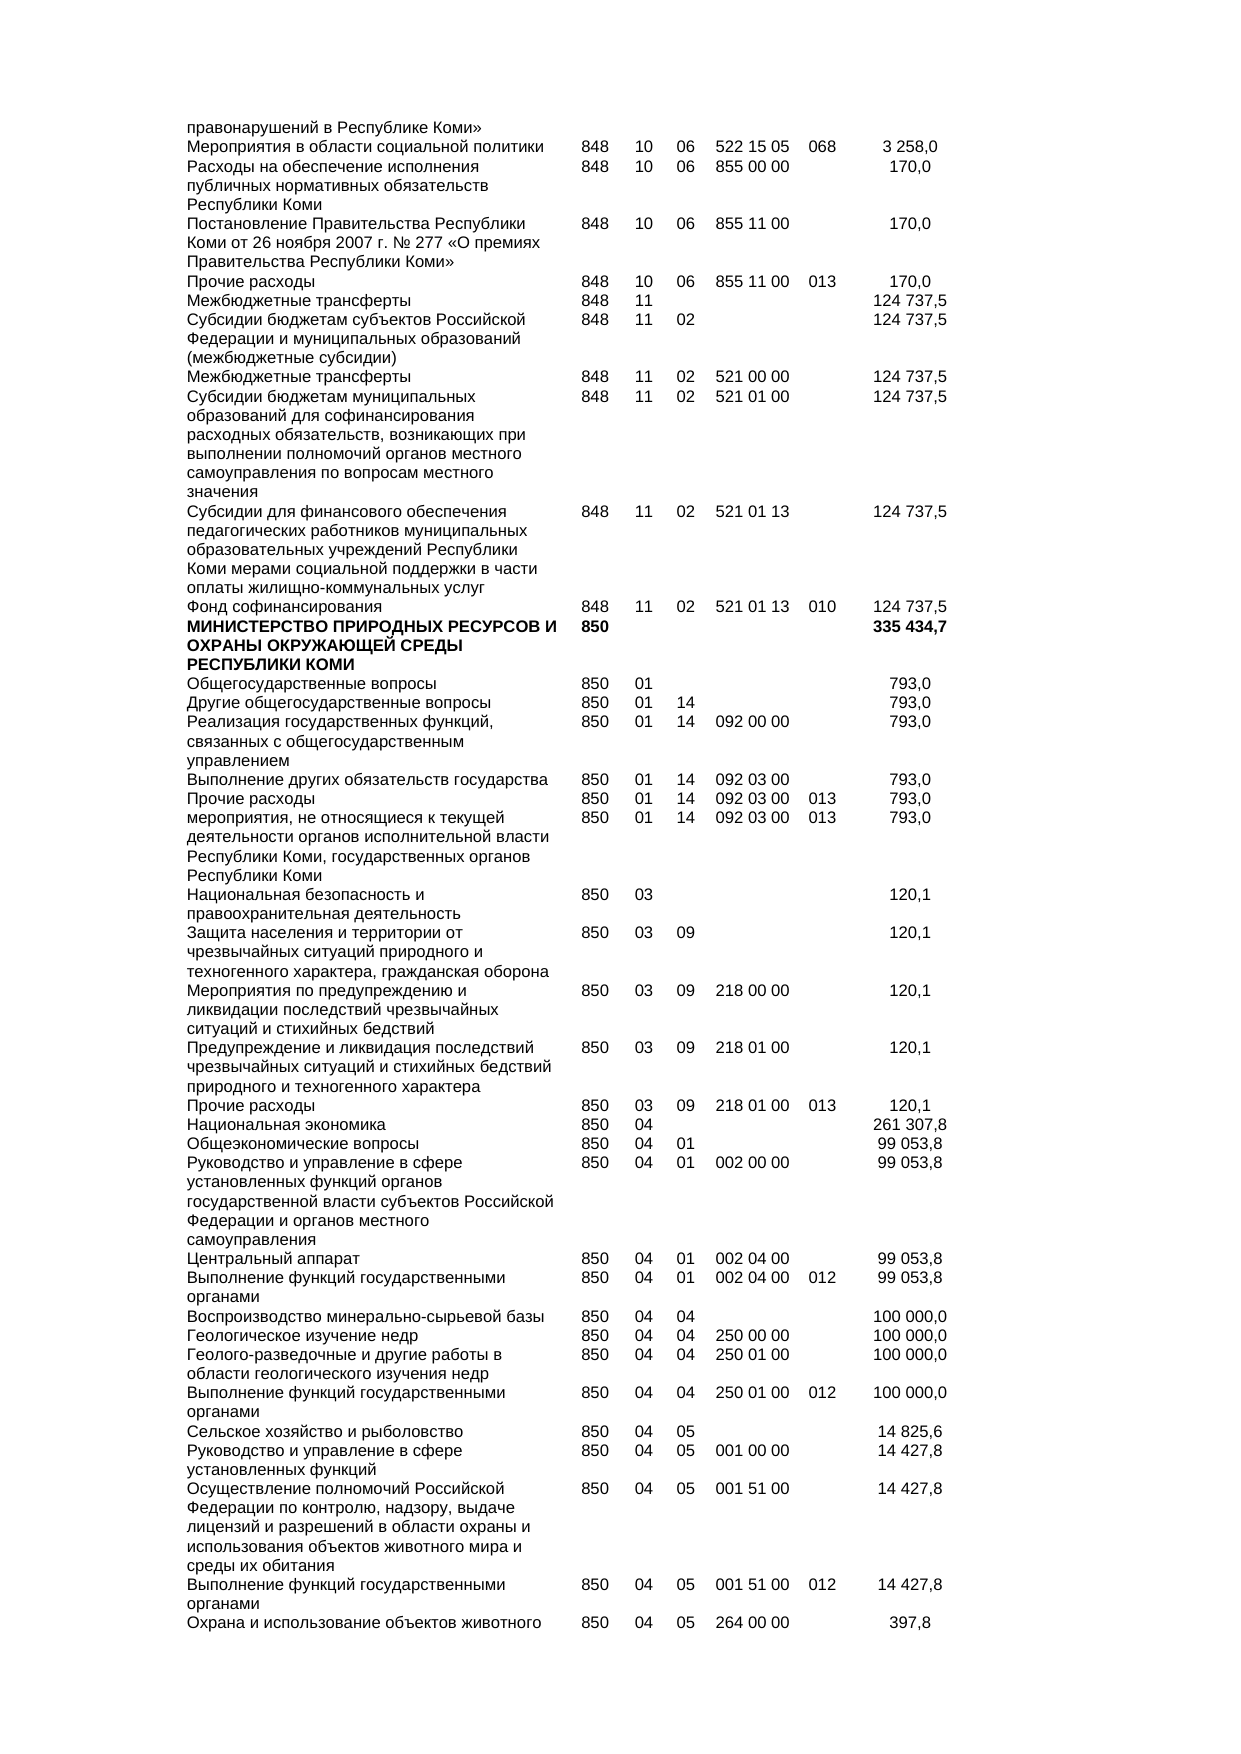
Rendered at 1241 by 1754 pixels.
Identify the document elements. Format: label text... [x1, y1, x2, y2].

table_cell Общегосударственные вопросы [181, 674, 566, 693]
table_cell Сельское хозяйство и рыболовство [181, 1421, 566, 1441]
table_cell [707, 616, 797, 674]
table_cell Геолого-разведочные и другие работы в области геологического изучения недр [181, 1345, 566, 1383]
table_cell [798, 885, 847, 923]
table_cell 01 [624, 674, 664, 693]
table_cell 11 [624, 386, 664, 501]
table_cell Охрана и использование объектов животного [181, 1613, 566, 1632]
table_cell 02 [664, 501, 707, 597]
table_cell 250 01 00 [707, 1345, 797, 1383]
table_cell Общеэкономические вопросы [181, 1134, 566, 1153]
table_cell [798, 291, 847, 310]
table_cell [973, 1134, 1012, 1153]
table_cell 02 [664, 597, 707, 616]
table_cell [973, 1326, 1012, 1345]
table_cell 14 825,6 [847, 1421, 973, 1441]
table_cell МИНИСТЕРСТВО ПРИРОДНЫХ РЕСУРСОВ И ОХРАНЫ ОКРУЖАЮЩЕЙ СРЕДЫ РЕСПУБЛИКИ КОМИ [181, 616, 566, 674]
table_cell [798, 1613, 847, 1632]
table_cell 793,0 [847, 789, 973, 808]
table_cell [664, 291, 707, 310]
table_cell 04 [624, 1575, 664, 1613]
table_cell 04 [624, 1421, 664, 1441]
table_cell 01 [624, 789, 664, 808]
table_cell Постановление Правительства Республики Коми от 26 ноября 2007 г. № 277 «О премиях Правительства Республики Коми» [181, 214, 566, 271]
table_cell [973, 1383, 1012, 1421]
table_cell Прочие расходы [181, 789, 566, 808]
table_cell [973, 693, 1012, 712]
table_cell [973, 386, 1012, 501]
table_cell 04 [624, 1345, 664, 1383]
table_cell 264 00 00 [707, 1613, 797, 1632]
table_cell 848 [566, 501, 623, 597]
table_cell [707, 1115, 797, 1134]
table_cell Предупреждение и ликвидация последствий чрезвычайных ситуаций и стихийных бедствий природного и техногенного характера [181, 1038, 566, 1096]
table_cell 01 [624, 770, 664, 789]
table_cell 11 [624, 597, 664, 616]
table_cell 14 [664, 770, 707, 789]
table_cell [973, 1115, 1012, 1134]
table_cell Прочие расходы [181, 271, 566, 291]
table_cell 120,1 [847, 1096, 973, 1115]
table_cell правонарушений в Республике Коми» [181, 118, 566, 137]
table_cell [707, 1134, 797, 1153]
table_cell 124 737,5 [847, 310, 973, 367]
table_cell 02 [664, 367, 707, 386]
table_cell 848 [566, 137, 623, 156]
table_cell [566, 118, 623, 137]
table_cell 850 [566, 808, 623, 885]
table_cell 010 [798, 597, 847, 616]
table_cell 01 [624, 693, 664, 712]
table_cell 09 [664, 923, 707, 981]
table_cell 218 01 00 [707, 1038, 797, 1096]
table_cell [973, 1575, 1012, 1613]
table_cell [798, 1479, 847, 1575]
table_cell 397,8 [847, 1613, 973, 1632]
table_cell 521 00 00 [707, 367, 797, 386]
table_cell 850 [566, 712, 623, 770]
table_cell 850 [566, 616, 623, 674]
table_cell 124 737,5 [847, 597, 973, 616]
table_cell 855 11 00 [707, 214, 797, 271]
table_cell 850 [566, 1268, 623, 1306]
table_cell 170,0 [847, 156, 973, 214]
table_cell [973, 1268, 1012, 1306]
table_cell [973, 1479, 1012, 1575]
table_cell 848 [566, 214, 623, 271]
table_cell [798, 693, 847, 712]
table_cell [973, 271, 1012, 291]
table_cell [798, 1421, 847, 1441]
table_cell [973, 1096, 1012, 1115]
table_cell 04 [624, 1115, 664, 1134]
table_cell 850 [566, 1345, 623, 1383]
table_cell 013 [798, 271, 847, 291]
table_cell [973, 712, 1012, 770]
table_cell [973, 137, 1012, 156]
table_cell 06 [664, 271, 707, 291]
table_cell 100 000,0 [847, 1306, 973, 1326]
table_cell Защита населения и территории от чрезвычайных ситуаций природного и техногенного характера, гражданская оборона [181, 923, 566, 981]
table_cell 850 [566, 1134, 623, 1153]
table_cell 02 [664, 310, 707, 367]
table_cell Выполнение других обязательств государства [181, 770, 566, 789]
table_cell 01 [624, 712, 664, 770]
table_cell [798, 1306, 847, 1326]
table_cell Субсидии бюджетам субъектов Российской Федерации и муниципальных образований (межбюджетные субсидии) [181, 310, 566, 367]
table_cell мероприятия, не относящиеся к текущей деятельности органов исполнительной власти Республики Коми, государственных органов Республики Коми [181, 808, 566, 885]
table_cell 04 [624, 1613, 664, 1632]
table_cell 793,0 [847, 693, 973, 712]
table_cell 013 [798, 808, 847, 885]
table_cell Выполнение функций государственными органами [181, 1575, 566, 1613]
table_cell 793,0 [847, 712, 973, 770]
table_cell 06 [664, 214, 707, 271]
table_cell 092 03 00 [707, 770, 797, 789]
table_cell 124 737,5 [847, 386, 973, 501]
table_cell 013 [798, 789, 847, 808]
table_cell 793,0 [847, 770, 973, 789]
table_cell [707, 310, 797, 367]
table_cell 14 427,8 [847, 1479, 973, 1575]
table_cell 124 737,5 [847, 291, 973, 310]
table_cell [798, 367, 847, 386]
table_cell [664, 885, 707, 923]
table_cell [973, 1153, 1012, 1249]
table_cell 850 [566, 981, 623, 1038]
table_cell 120,1 [847, 885, 973, 923]
table_cell [624, 616, 664, 674]
table_cell [973, 1613, 1012, 1632]
table_cell 522 15 05 [707, 137, 797, 156]
table_cell [798, 1326, 847, 1345]
table_cell 218 00 00 [707, 981, 797, 1038]
table_cell 001 51 00 [707, 1575, 797, 1613]
table_cell 848 [566, 271, 623, 291]
table_cell [973, 367, 1012, 386]
table_cell 14 [664, 693, 707, 712]
table_cell 11 [624, 367, 664, 386]
table_cell [973, 923, 1012, 981]
table_cell 124 737,5 [847, 501, 973, 597]
table_cell 04 [624, 1326, 664, 1345]
table_cell Выполнение функций государственными органами [181, 1268, 566, 1306]
table_cell 10 [624, 156, 664, 214]
table_cell Осуществление полномочий Российской Федерации по контролю, надзору, выдаче лицензий и разрешений в области охраны и использования объектов животного мира и среды их обитания [181, 1479, 566, 1575]
table_cell 10 [624, 137, 664, 156]
table_cell 848 [566, 310, 623, 367]
table_cell [973, 310, 1012, 367]
table_cell 850 [566, 1383, 623, 1421]
table_cell 855 11 00 [707, 271, 797, 291]
table_cell [664, 118, 707, 137]
table_cell [798, 981, 847, 1038]
table_cell 848 [566, 156, 623, 214]
table_cell [798, 501, 847, 597]
table_cell 04 [664, 1345, 707, 1383]
table_cell 261 307,8 [847, 1115, 973, 1134]
table_cell [664, 616, 707, 674]
table_cell 11 [624, 291, 664, 310]
table_cell 14 [664, 789, 707, 808]
table_cell [798, 1115, 847, 1134]
table_cell Межбюджетные трансферты [181, 367, 566, 386]
table_cell [973, 770, 1012, 789]
table_cell [798, 712, 847, 770]
table_cell [798, 118, 847, 137]
table_cell 848 [566, 291, 623, 310]
table_cell [798, 1153, 847, 1249]
table_cell 850 [566, 1306, 623, 1326]
table_cell [973, 674, 1012, 693]
table_cell 3 258,0 [847, 137, 973, 156]
table_cell Мероприятия в области социальной политики [181, 137, 566, 156]
table_cell [973, 501, 1012, 597]
table_cell [973, 1249, 1012, 1268]
table_cell 848 [566, 386, 623, 501]
table_cell 850 [566, 1115, 623, 1134]
table_cell [707, 674, 797, 693]
table_cell [798, 923, 847, 981]
table_cell 05 [664, 1441, 707, 1479]
table_cell 04 [624, 1479, 664, 1575]
table_cell [973, 1038, 1012, 1096]
table_cell 04 [624, 1306, 664, 1326]
table_cell Межбюджетные трансферты [181, 291, 566, 310]
table_cell 100 000,0 [847, 1326, 973, 1345]
table_cell 521 01 13 [707, 501, 797, 597]
table_cell 04 [664, 1383, 707, 1421]
table_cell [973, 1345, 1012, 1383]
table_cell 092 03 00 [707, 789, 797, 808]
table_cell [798, 310, 847, 367]
table_cell [973, 118, 1012, 137]
table_cell 793,0 [847, 808, 973, 885]
table_cell [664, 1115, 707, 1134]
table_cell 09 [664, 1038, 707, 1096]
table_cell [707, 923, 797, 981]
table_cell 002 04 00 [707, 1268, 797, 1306]
table_cell 850 [566, 1479, 623, 1575]
table_cell [973, 1421, 1012, 1441]
table_cell 05 [664, 1613, 707, 1632]
table_cell 02 [664, 386, 707, 501]
table_cell 850 [566, 789, 623, 808]
table_cell [798, 1038, 847, 1096]
table_cell [973, 616, 1012, 674]
table_cell 850 [566, 1096, 623, 1115]
table_cell Субсидии бюджетам муниципальных образований для софинансирования расходных обязательств, возникающих при выполнении полномочий органов местного самоуправления по вопросам местного значения [181, 386, 566, 501]
table_cell Фонд софинансирования [181, 597, 566, 616]
table_cell 068 [798, 137, 847, 156]
table_cell 99 053,8 [847, 1134, 973, 1153]
table_cell [707, 118, 797, 137]
table_cell 01 [664, 1268, 707, 1306]
table_cell 850 [566, 770, 623, 789]
table_cell 850 [566, 1153, 623, 1249]
table_cell Другие общегосударственные вопросы [181, 693, 566, 712]
table_cell 013 [798, 1096, 847, 1115]
table_cell 002 04 00 [707, 1249, 797, 1268]
table_cell 09 [664, 981, 707, 1038]
table_cell 850 [566, 1613, 623, 1632]
table_cell 01 [664, 1153, 707, 1249]
table_cell 012 [798, 1575, 847, 1613]
table_cell 850 [566, 1249, 623, 1268]
table_cell [973, 808, 1012, 885]
table_cell 05 [664, 1575, 707, 1613]
table_cell [973, 597, 1012, 616]
table_cell 04 [664, 1306, 707, 1326]
table_cell [798, 1345, 847, 1383]
table_cell 521 01 13 [707, 597, 797, 616]
table_cell 170,0 [847, 214, 973, 271]
table_cell 850 [566, 1421, 623, 1441]
table_cell 100 000,0 [847, 1383, 973, 1421]
table_cell Расходы на обеспечение исполнения публичных нормативных обязательств Республики Коми [181, 156, 566, 214]
table_cell Реализация государственных функций, связанных с общегосударственным управлением [181, 712, 566, 770]
table_cell 14 427,8 [847, 1441, 973, 1479]
table_cell [624, 118, 664, 137]
table_cell 850 [566, 1326, 623, 1345]
table_cell Воспроизводство минерально-сырьевой базы [181, 1306, 566, 1326]
table_cell 100 000,0 [847, 1345, 973, 1383]
table_cell 250 01 00 [707, 1383, 797, 1421]
table_cell 170,0 [847, 271, 973, 291]
table_cell 012 [798, 1383, 847, 1421]
table_cell [707, 885, 797, 923]
table_cell [973, 1306, 1012, 1326]
table_cell 848 [566, 367, 623, 386]
table_cell [707, 1421, 797, 1441]
table_cell 092 03 00 [707, 808, 797, 885]
table_cell 04 [624, 1441, 664, 1479]
table_cell 04 [624, 1268, 664, 1306]
table_cell [973, 981, 1012, 1038]
table_cell 850 [566, 885, 623, 923]
table_cell [707, 693, 797, 712]
table_cell 521 01 00 [707, 386, 797, 501]
table_cell 855 00 00 [707, 156, 797, 214]
table_cell 03 [624, 1096, 664, 1115]
table_cell 03 [624, 885, 664, 923]
table_cell 124 737,5 [847, 367, 973, 386]
table_cell [707, 291, 797, 310]
table_cell [798, 156, 847, 214]
table_cell 850 [566, 1441, 623, 1479]
table_cell 10 [624, 271, 664, 291]
table_cell 99 053,8 [847, 1249, 973, 1268]
table_cell 03 [624, 923, 664, 981]
table_cell 250 00 00 [707, 1326, 797, 1345]
table_cell Прочие расходы [181, 1096, 566, 1115]
table_cell 335 434,7 [847, 616, 973, 674]
table_cell 09 [664, 1096, 707, 1115]
table_cell [798, 1134, 847, 1153]
table_cell 03 [624, 981, 664, 1038]
table_cell 04 [624, 1249, 664, 1268]
table_cell 850 [566, 1575, 623, 1613]
table_cell 002 00 00 [707, 1153, 797, 1249]
table_cell 06 [664, 156, 707, 214]
table_cell 850 [566, 923, 623, 981]
table_cell 001 51 00 [707, 1479, 797, 1575]
table_cell [973, 214, 1012, 271]
table_cell [973, 1441, 1012, 1479]
table_cell 850 [566, 693, 623, 712]
table_cell Выполнение функций государственными органами [181, 1383, 566, 1421]
table_cell Субсидии для финансового обеспечения педагогических работников муниципальных образовательных учреждений Республики Коми мерами социальной поддержки в части оплаты жилищно-коммунальных услуг [181, 501, 566, 597]
table_cell 11 [624, 310, 664, 367]
table_cell [798, 770, 847, 789]
table_cell 05 [664, 1479, 707, 1575]
table_cell Геологическое изучение недр [181, 1326, 566, 1345]
table_cell [798, 214, 847, 271]
table_cell 120,1 [847, 923, 973, 981]
table_cell [973, 291, 1012, 310]
table_cell 850 [566, 674, 623, 693]
table_cell 120,1 [847, 981, 973, 1038]
table_cell [664, 674, 707, 693]
table_cell 04 [624, 1134, 664, 1153]
table_cell [798, 674, 847, 693]
table_cell 14 [664, 712, 707, 770]
table_cell Национальная безопасность и правоохранительная деятельность [181, 885, 566, 923]
table_cell 99 053,8 [847, 1153, 973, 1249]
table_cell 218 01 00 [707, 1096, 797, 1115]
table_cell Центральный аппарат [181, 1249, 566, 1268]
table_cell Национальная экономика [181, 1115, 566, 1134]
table_cell 092 00 00 [707, 712, 797, 770]
table_cell 06 [664, 137, 707, 156]
table_cell 01 [624, 808, 664, 885]
table_cell 11 [624, 501, 664, 597]
table_cell 14 427,8 [847, 1575, 973, 1613]
table_cell 012 [798, 1268, 847, 1306]
table_cell 01 [664, 1249, 707, 1268]
table_cell [973, 789, 1012, 808]
table_cell [798, 616, 847, 674]
table_cell 14 [664, 808, 707, 885]
table_cell 01 [664, 1134, 707, 1153]
table_cell 99 053,8 [847, 1268, 973, 1306]
table_cell 04 [664, 1326, 707, 1345]
table_cell [973, 885, 1012, 923]
table_cell 04 [624, 1153, 664, 1249]
table_cell 10 [624, 214, 664, 271]
table_cell [798, 1441, 847, 1479]
table_cell 793,0 [847, 674, 973, 693]
table_cell 03 [624, 1038, 664, 1096]
table_cell [973, 156, 1012, 214]
table_cell 04 [624, 1383, 664, 1421]
table_cell 001 00 00 [707, 1441, 797, 1479]
table_cell Мероприятия по предупреждению и ликвидации последствий чрезвычайных ситуаций и стихийных бедствий [181, 981, 566, 1038]
table_cell Руководство и управление в сфере установленных функций органов государственной власти субъектов Российской Федерации и органов местного самоуправления [181, 1153, 566, 1249]
table_cell [707, 1306, 797, 1326]
table_cell [798, 386, 847, 501]
table_cell 850 [566, 1038, 623, 1096]
table_cell [798, 1249, 847, 1268]
table_cell [847, 118, 973, 137]
table_cell Руководство и управление в сфере установленных функций [181, 1441, 566, 1479]
table_cell 120,1 [847, 1038, 973, 1096]
table_cell 05 [664, 1421, 707, 1441]
table_cell 848 [566, 597, 623, 616]
